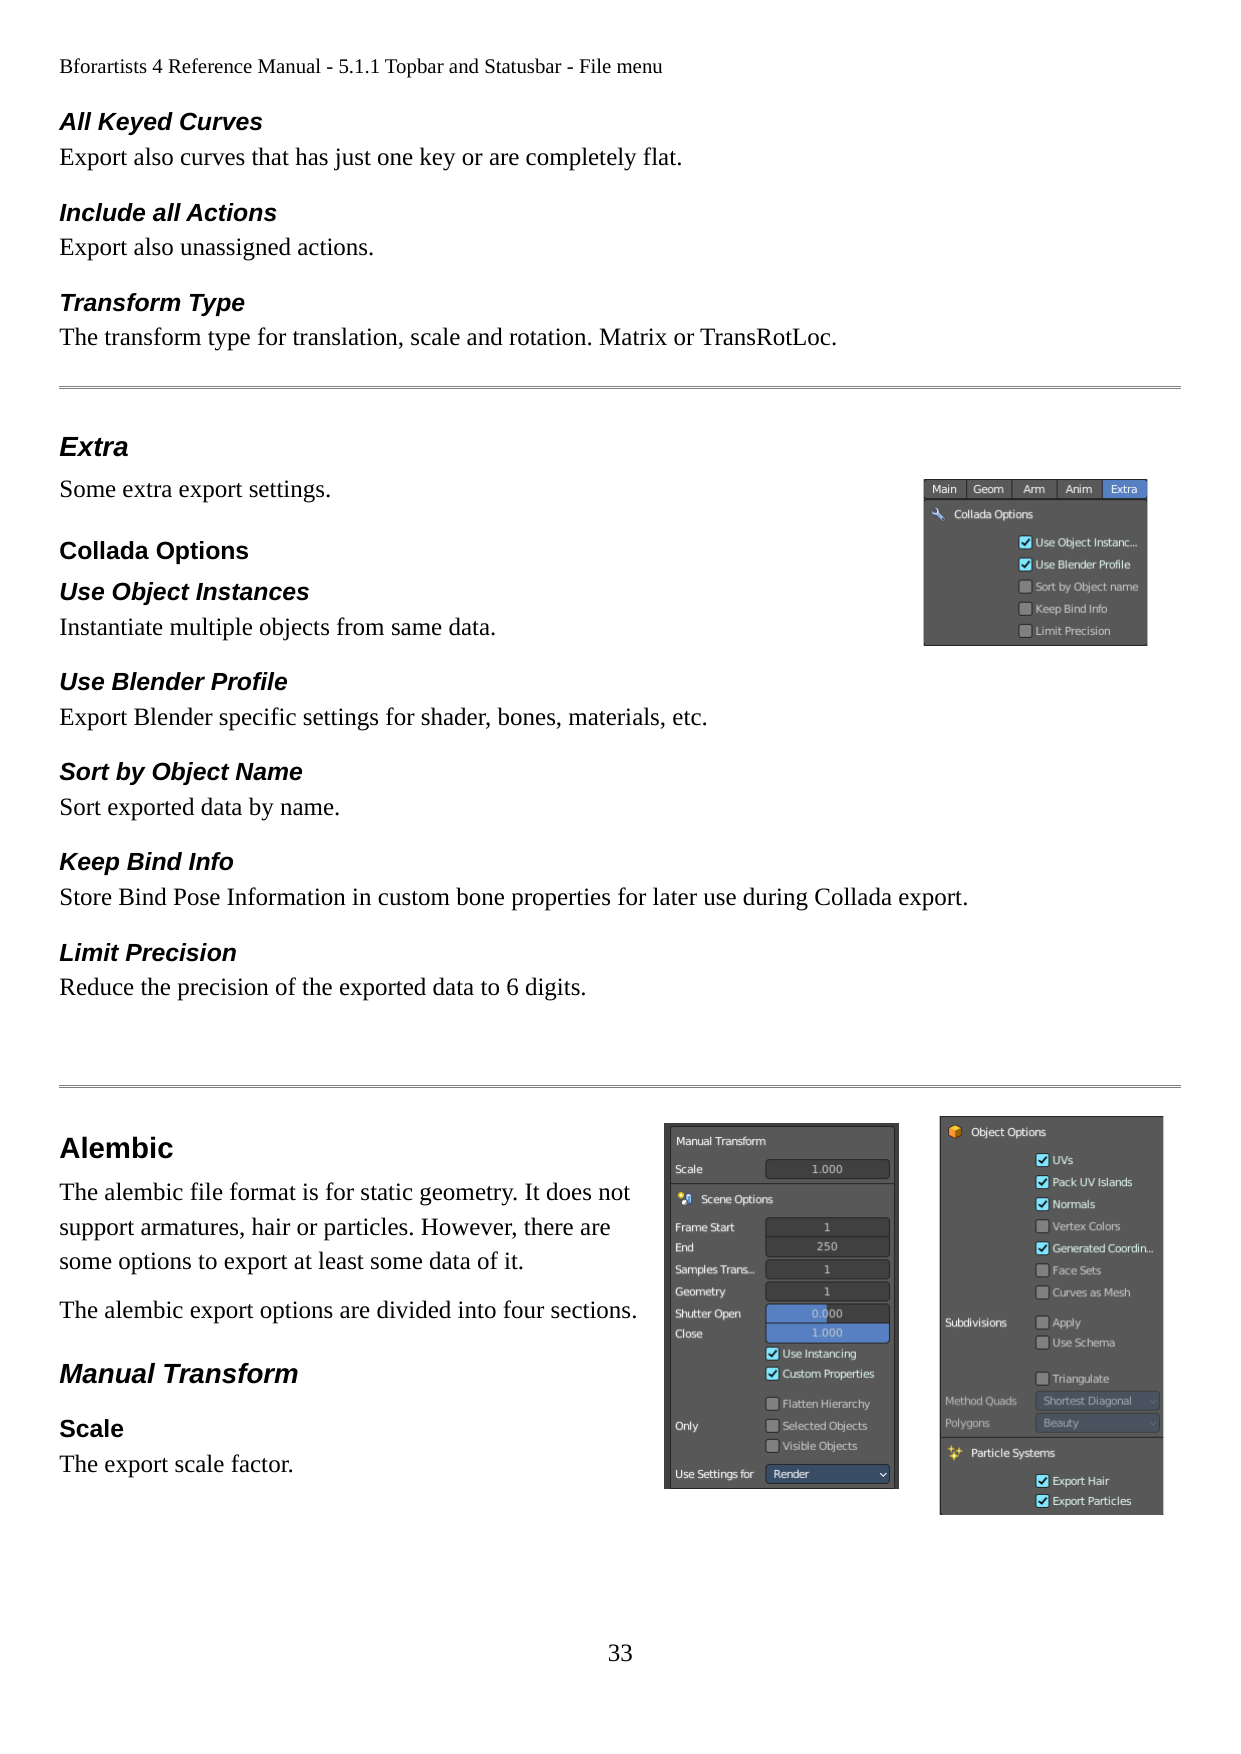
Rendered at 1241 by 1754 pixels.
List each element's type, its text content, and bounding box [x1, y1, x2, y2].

subtitle Sort by Object Name [59, 757, 1181, 786]
subtitle [1164, 1414, 1181, 1442]
subtitle [899, 1131, 939, 1165]
subtitle [1148, 577, 1181, 606]
subtitle Include all Actions [59, 198, 1181, 226]
subtitle [1164, 1357, 1181, 1389]
text Some extra export settings. [59, 474, 1181, 503]
subtitle [899, 1357, 939, 1389]
subtitle Use Blender Profile [59, 667, 1181, 696]
text [1148, 612, 1181, 641]
text Sort exported data by name. [59, 792, 1181, 821]
subtitle [899, 1414, 939, 1442]
text The alembic file format is for static geometry. It does not support armatures, hair or particles. However, there are some options to export at least some data of it. [59, 1177, 664, 1275]
subtitle [1148, 536, 1181, 565]
subtitle [1164, 1131, 1181, 1165]
text Reduce the precision of the exported data to 6 digits. [59, 972, 1181, 1001]
subtitle Manual Transform [59, 1357, 664, 1389]
text Export also curves that has just one key or are completely flat. [59, 142, 1181, 171]
subtitle Transform Type [59, 288, 1181, 316]
subtitle Alembic [59, 1131, 664, 1165]
text The transform type for translation, scale and rotation. Matrix or TransRotLoc. [59, 322, 1181, 351]
subtitle Extra [59, 430, 1181, 462]
text The alembic export options are divided into four sections. [59, 1296, 664, 1324]
subtitle Use Object Instances [59, 577, 923, 606]
text [899, 1449, 939, 1477]
subtitle Limit Precision [59, 938, 1181, 966]
picture [939, 1116, 1164, 1515]
subtitle All Keyed Curves [59, 107, 1181, 136]
subtitle Keep Bind Info [59, 847, 1181, 876]
text [899, 1177, 939, 1275]
picture [923, 479, 1148, 646]
text The export scale factor. [59, 1449, 664, 1477]
text Instantiate multiple objects from same data. [59, 612, 923, 641]
text Store Bind Pose Information in custom bone properties for later use during Collada export. [59, 882, 1181, 911]
subtitle Scale [59, 1414, 664, 1442]
text Export also unassigned actions. [59, 232, 1181, 261]
picture [664, 1123, 899, 1489]
text Export Blender specific settings for shader, bones, materials, etc. [59, 702, 1181, 731]
subtitle Collada Options [59, 536, 923, 565]
